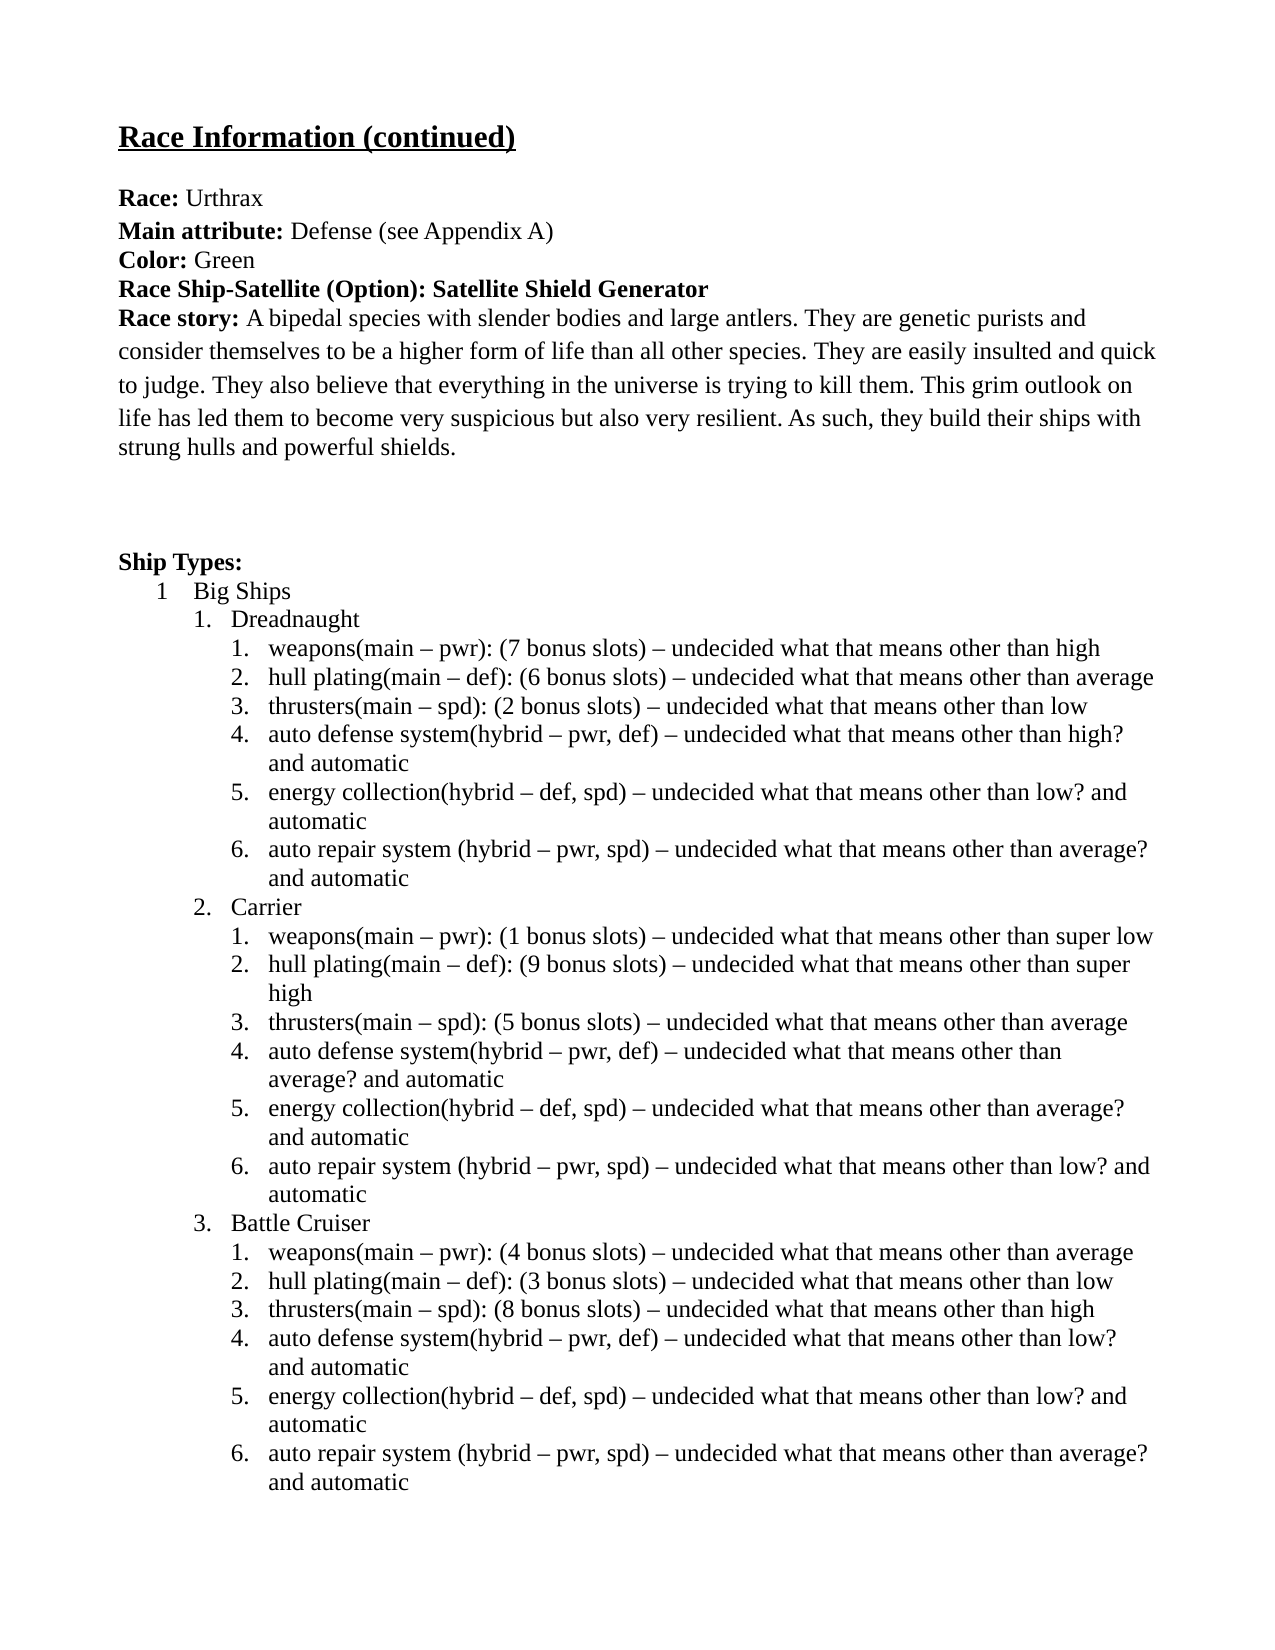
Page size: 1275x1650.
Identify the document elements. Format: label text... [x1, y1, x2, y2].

list hull plating(main – def): (6 bonus slots) – undecided what that means other than average [231, 662, 1157, 691]
list energy collection(hybrid – def, spd) – undecided what that means other than low? and automatic [231, 777, 1157, 834]
text Race Information (continued) [118, 118, 1157, 154]
list thrusters(main – spd): (2 bonus slots) – undecided what that means other than low [231, 691, 1157, 719]
list weapons(main – pwr): (7 bonus slots) – undecided what that means other than high [231, 633, 1157, 662]
list hull plating(main – def): (3 bonus slots) – undecided what that means other than low [231, 1266, 1157, 1294]
text Race Ship-Satellite (Option): Satellite Shield Generator [118, 274, 1157, 303]
list energy collection(hybrid – def, spd) – undecided what that means other than average? and automatic [231, 1093, 1157, 1151]
list auto defense system(hybrid – pwr, def) – undecided what that means other than low? and automatic [231, 1323, 1157, 1381]
list auto repair system (hybrid – pwr, spd) – undecided what that means other than average? and automatic [231, 1438, 1157, 1496]
list auto defense system(hybrid – pwr, def) – undecided what that means other than average? and automatic [231, 1036, 1157, 1093]
list weapons(main – pwr): (4 bonus slots) – undecided what that means other than average [231, 1237, 1157, 1266]
text Color: Green [118, 245, 1157, 274]
list thrusters(main – spd): (5 bonus slots) – undecided what that means other than average [231, 1007, 1157, 1036]
text Ship Types: [118, 547, 1157, 576]
text Race: ﻿Urthrax [118, 183, 1157, 216]
list Battle Cruiser [193, 1208, 1157, 1237]
list thrusters(main – spd): (8 bonus slots) – undecided what that means other than high [231, 1294, 1157, 1323]
text Race story: ﻿﻿A bipedal species with slender bodies and large antlers. They are genetic purists and consider themselves to be a higher form of life than all other species. ﻿They are easily insulted and quick to judge. ﻿They also believe that everything in the universe is trying to kill them. This grim outlook on life has led them to become very suspicious but also very resilient. As such, they build their ships with strung hulls and powerful shields. [118, 303, 1157, 461]
list auto repair system (hybrid – pwr, spd) – undecided what that means other than average? and automatic [231, 834, 1157, 892]
list Carrier [193, 892, 1157, 921]
list auto defense system(hybrid – pwr, def) – undecided what that means other than high? and automatic [231, 719, 1157, 777]
list energy collection(hybrid – def, spd) – undecided what that means other than low? and automatic [231, 1381, 1157, 1438]
text Main attribute: Defense (see Appendix A) [118, 216, 1157, 245]
list weapons(main – pwr): (1 bonus slots) – undecided what that means other than super low [231, 921, 1157, 949]
list Big Ships [156, 576, 1157, 604]
list hull plating(main – def): (9 bonus slots) – undecided what that means other than super high [231, 949, 1157, 1007]
list Dreadnaught [193, 604, 1157, 633]
list auto repair system (hybrid – pwr, spd) – undecided what that means other than low? and automatic [231, 1151, 1157, 1208]
